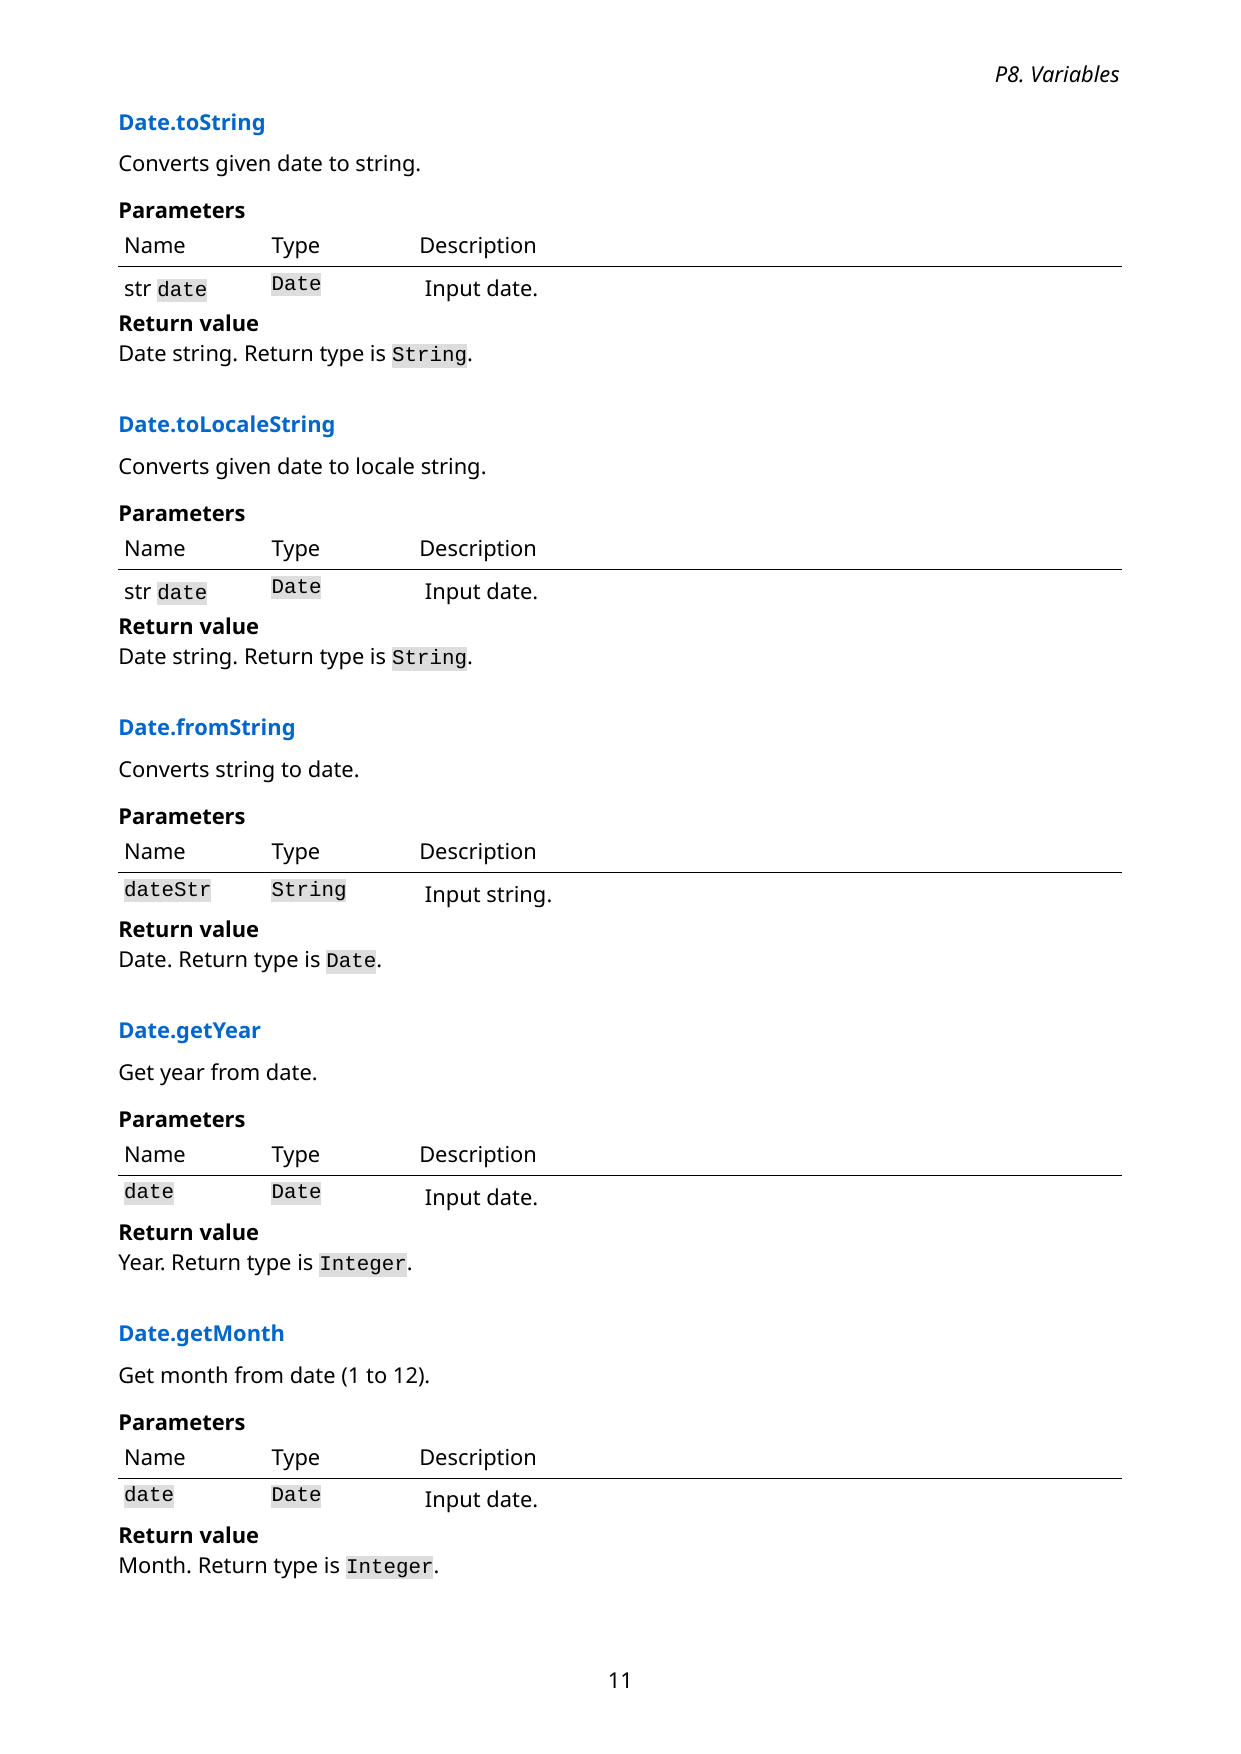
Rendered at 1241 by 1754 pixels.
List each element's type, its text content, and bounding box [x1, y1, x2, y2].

table_header Name [118, 225, 266, 266]
table_cell Date [266, 267, 413, 308]
text Converts string to date. [118, 754, 1122, 784]
text Converts given date to string. [118, 148, 1122, 178]
subtitle Date.toLocaleString [118, 409, 1122, 439]
table_cell Date [266, 1176, 413, 1217]
text Date string. Return type is String. [118, 338, 1122, 368]
table_header Description [414, 1436, 1122, 1478]
table_cell date [118, 1479, 266, 1520]
table_header Description [414, 1134, 1122, 1175]
table_header Type [266, 1134, 413, 1175]
table_cell Input date. [414, 267, 1122, 308]
subtitle Date.getMonth [118, 1318, 1122, 1348]
table_cell dateStr [118, 873, 266, 914]
table_cell date [118, 1176, 266, 1217]
text Month. Return type is Integer. [118, 1550, 1122, 1579]
text Parameters [118, 498, 1122, 528]
table_cell String [266, 873, 413, 914]
text Converts given date to locale string. [118, 451, 1122, 481]
text Get month from date (1 to 12). [118, 1360, 1122, 1389]
table_cell Date [266, 1479, 413, 1520]
table_cell Date [266, 570, 413, 611]
text Year. Return type is Integer. [118, 1247, 1122, 1277]
table_header Description [414, 528, 1122, 569]
text Get year from date. [118, 1057, 1122, 1087]
table_header Type [266, 1436, 413, 1478]
text Date. Return type is Date. [118, 944, 1122, 974]
table_header Name [118, 1134, 266, 1175]
table_header Name [118, 528, 266, 569]
table_cell str date [118, 267, 266, 308]
table_cell Input date. [414, 570, 1122, 611]
subtitle Date.fromString [118, 712, 1122, 742]
text Parameters [118, 801, 1122, 831]
text Return value [118, 1520, 1122, 1550]
text Parameters [118, 195, 1122, 225]
text Return value [118, 914, 1122, 944]
text Return value [118, 1217, 1122, 1247]
subtitle Date.toString [118, 107, 1122, 136]
text Return value [118, 611, 1122, 641]
table_cell Input date. [414, 1479, 1122, 1520]
text Return value [118, 308, 1122, 338]
text Parameters [118, 1104, 1122, 1133]
table_cell Input date. [414, 1176, 1122, 1217]
table_header Description [414, 225, 1122, 266]
table_header Name [118, 1436, 266, 1478]
text Date string. Return type is String. [118, 641, 1122, 671]
text Parameters [118, 1407, 1122, 1436]
table_header Description [414, 831, 1122, 872]
subtitle Date.getYear [118, 1015, 1122, 1045]
table_header Type [266, 225, 413, 266]
table_header Name [118, 831, 266, 872]
table_cell Input string. [414, 873, 1122, 914]
table_header Type [266, 528, 413, 569]
table_cell str date [118, 570, 266, 611]
table_header Type [266, 831, 413, 872]
